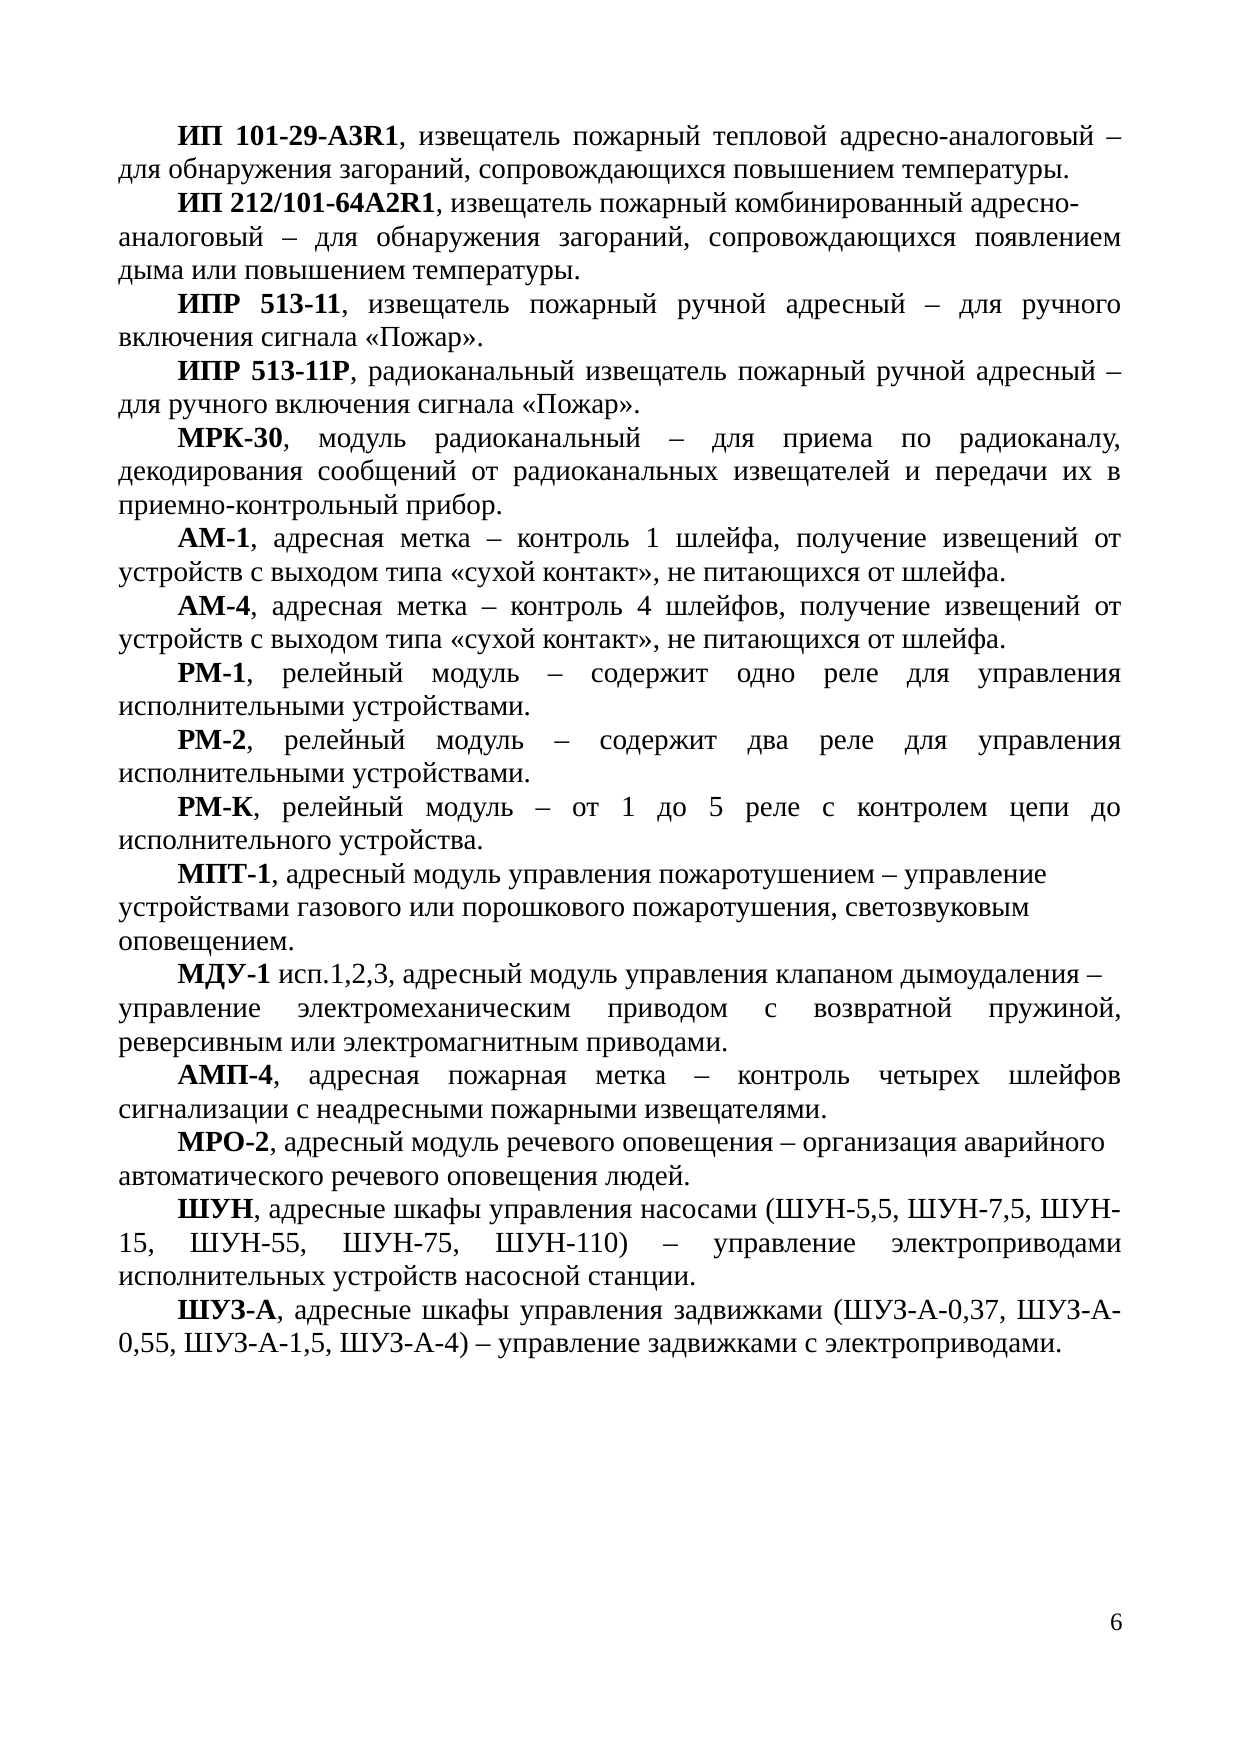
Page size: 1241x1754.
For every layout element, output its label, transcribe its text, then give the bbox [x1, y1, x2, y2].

text РМ-2, релейный модуль – содержит два реле для управления исполнительными устройствами. [118, 722, 1122, 789]
text АМ-4, адресная метка – контроль 4 шлейфов, получение извещений от устройств с выходом типа «сухой контакт», не питающихся от шлейфа. [118, 588, 1122, 655]
text МРО-2, адресный модуль речевого оповещения – организация аварийного [118, 1124, 1122, 1158]
text автоматического речевого оповещения людей. [118, 1158, 1122, 1191]
text ИП 101-29-A3R1, извещатель пожарный тепловой адресно-аналоговый – для обнаружения загораний, сопровождающихся повышением температуры. [118, 118, 1122, 185]
text МРК-30, модуль радиоканальный – для приема по радиоканалу, декодирования сообщений от радиоканальных извещателей и передачи их в приемно-контрольный прибор. [118, 420, 1122, 521]
text МДУ-1 исп.1,2,3, адресный модуль управления клапаном дымоудаления – [118, 957, 1122, 990]
text ИПР 513-11Р, радиоканальный извещатель пожарный ручной адресный – для ручного включения сигнала «Пожар». [118, 353, 1122, 420]
text устройствами газового или порошкового пожаротушения, светозвуковым [118, 889, 1122, 923]
text ИП 212/101-64A2R1, извещатель пожарный комбинированный адресно- [118, 185, 1122, 219]
text ШУН, адресные шкафы управления насосами (ШУН-5,5, ШУН-7,5, ШУН-15, ШУН-55, ШУН-75, ШУН-110) – управление электроприводами исполнительных устройств насосной станции. [118, 1191, 1122, 1292]
text аналоговый – для обнаружения загораний, сопровождающихся появлением дыма или повышением температуры. [118, 219, 1122, 286]
text управление электромеханическим приводом с возвратной пружиной, реверсивным или электромагнитным приводами. [118, 990, 1122, 1057]
text ИПР 513-11, извещатель пожарный ручной адресный – для ручного включения сигнала «Пожар». [118, 286, 1122, 353]
text ШУЗ-А, адресные шкафы управления задвижками (ШУЗ-А-0,37, ШУЗ-А-0,55, ШУЗ-А-1,5, ШУЗ-А-4) – управление задвижками с электроприводами. [118, 1292, 1122, 1359]
text оповещением. [118, 923, 1122, 957]
text АМП-4, адресная пожарная метка – контроль четырех шлейфов сигнализации с неадресными пожарными извещателями. [118, 1057, 1122, 1124]
text АМ-1, адресная метка – контроль 1 шлейфа, получение извещений от устройств с выходом типа «сухой контакт», не питающихся от шлейфа. [118, 521, 1122, 588]
text РМ-К, релейный модуль – от 1 до 5 реле с контролем цепи до исполнительного устройства. [118, 789, 1122, 856]
text МПТ-1, адресный модуль управления пожаротушением – управление [118, 856, 1122, 889]
text РМ-1, релейный модуль – содержит одно реле для управления исполнительными устройствами. [118, 655, 1122, 722]
